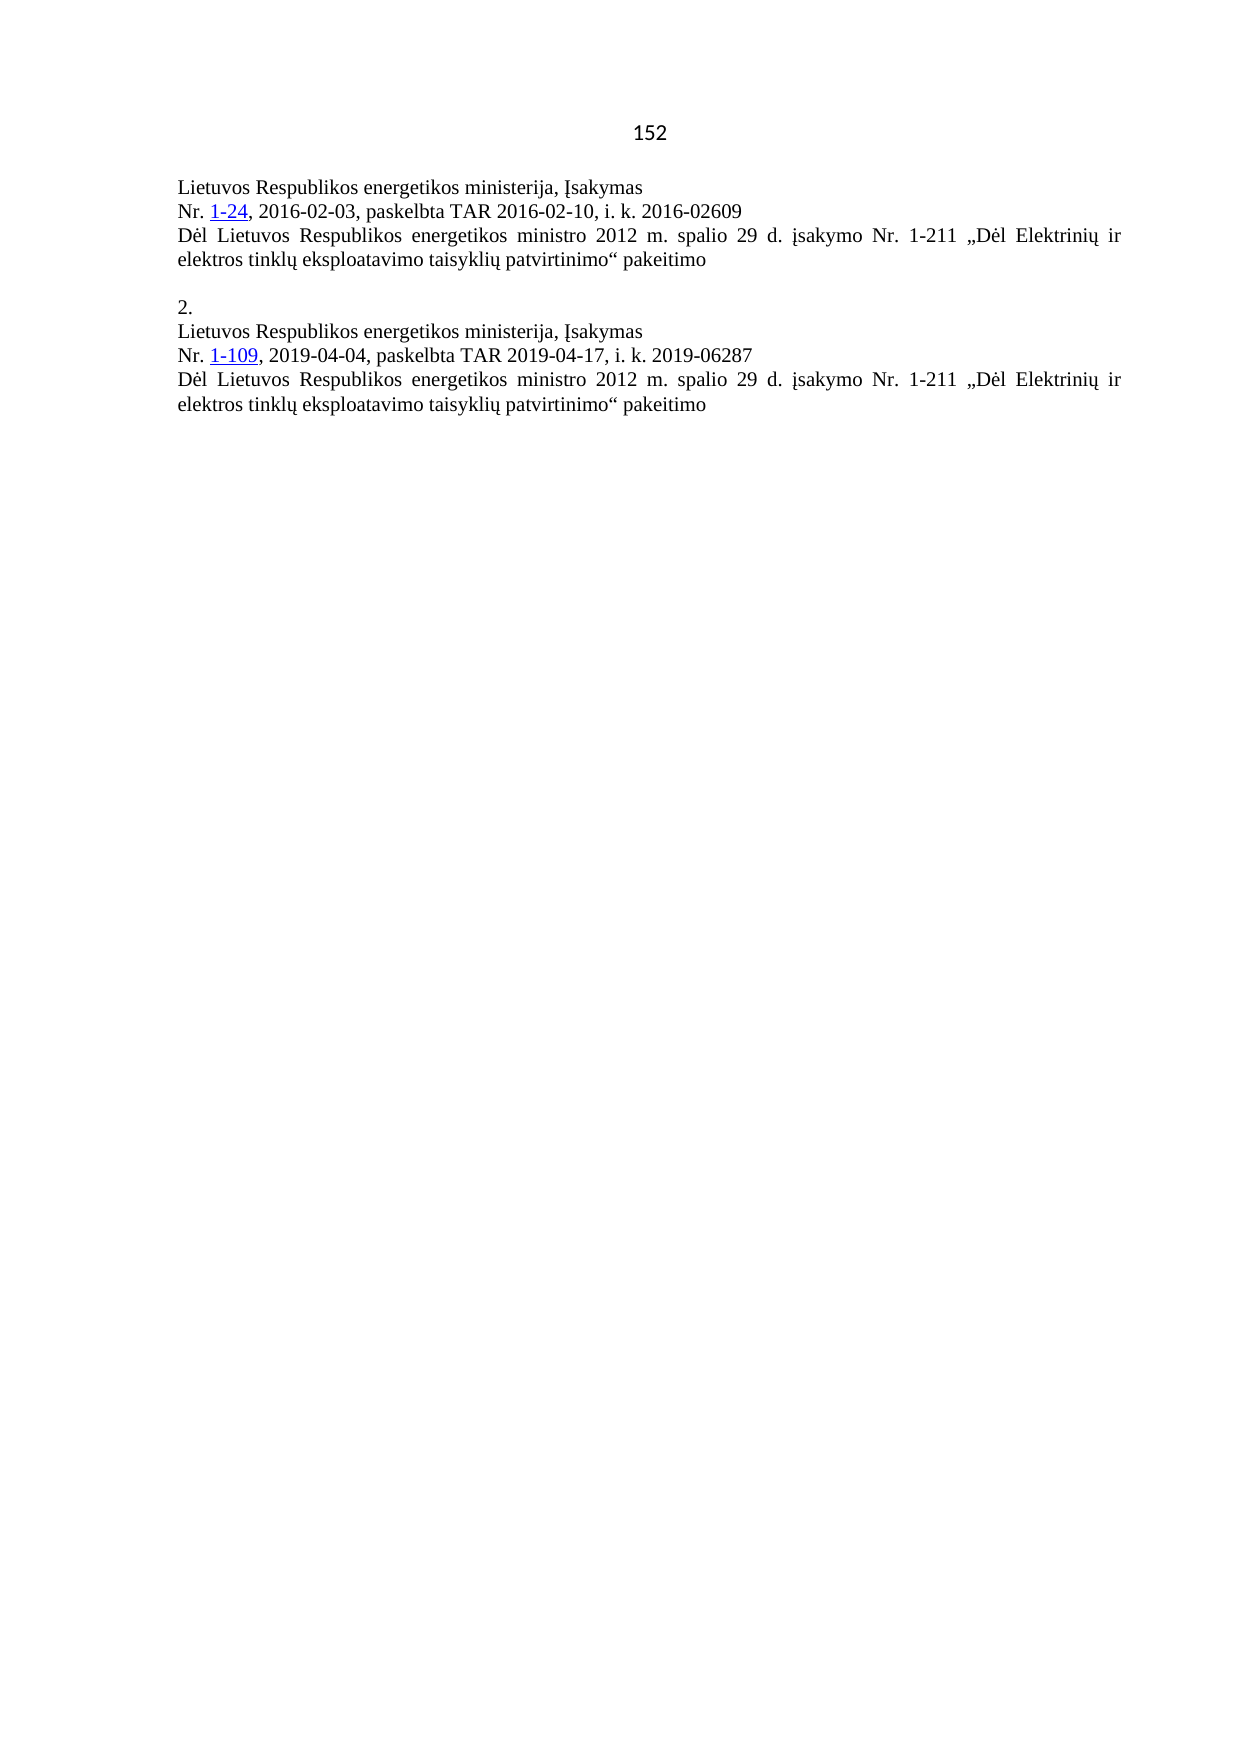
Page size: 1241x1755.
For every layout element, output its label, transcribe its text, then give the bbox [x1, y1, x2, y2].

text Lietuvos Respublikos energetikos ministerija, Įsakymas [177, 319, 1122, 343]
text 2. [177, 295, 1122, 319]
text Lietuvos Respublikos energetikos ministerija, Įsakymas [177, 175, 1122, 199]
text Dėl Lietuvos Respublikos energetikos ministro 2012 m. spalio 29 d. įsakymo Nr. 1-211 „Dėl Elektrinių ir elektros tinklų eksploatavimo taisyklių patvirtinimo“ pakeitimo [177, 367, 1122, 416]
text Nr. 1-24, 2016-02-03, paskelbta TAR 2016-02-10, i. k. 2016-02609 [177, 199, 1122, 223]
text Dėl Lietuvos Respublikos energetikos ministro 2012 m. spalio 29 d. įsakymo Nr. 1-211 „Dėl Elektrinių ir elektros tinklų eksploatavimo taisyklių patvirtinimo“ pakeitimo [177, 223, 1122, 271]
text Nr. 1-109, 2019-04-04, paskelbta TAR 2019-04-17, i. k. 2019-06287 [177, 343, 1122, 367]
